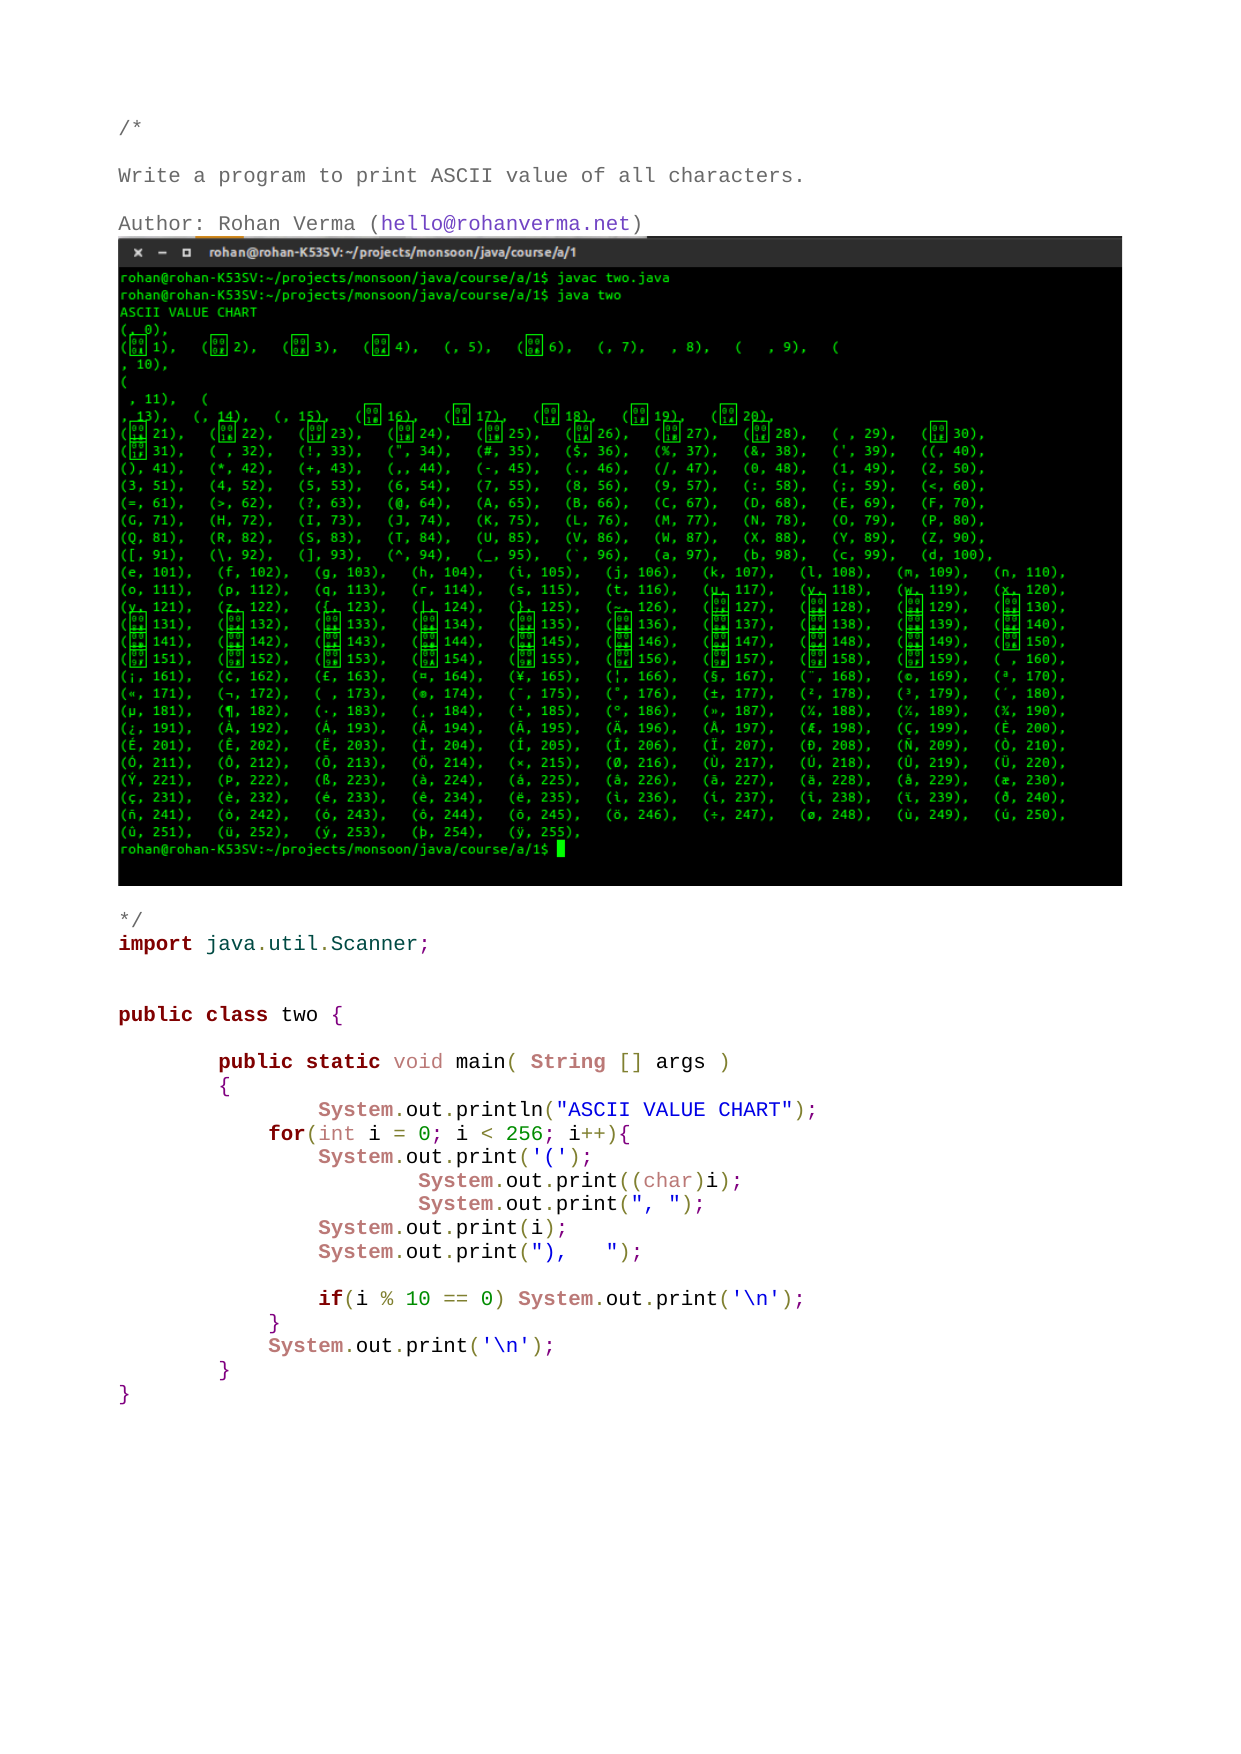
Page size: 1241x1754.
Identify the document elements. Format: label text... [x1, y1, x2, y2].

text for(int i = 0; i < 256; i++){ [118, 1122, 1122, 1146]
text } [118, 1312, 1122, 1335]
text } [118, 1383, 1122, 1406]
text */ [118, 910, 1122, 933]
picture [118, 236, 1123, 886]
text public static void main( String [] args ) [118, 1052, 1122, 1075]
text import java.util.Scanner; [118, 933, 1122, 957]
text public class two { [118, 1004, 1122, 1028]
text System.out.println("ASCII VALUE CHART"); [118, 1099, 1122, 1122]
text System.out.print('\n'); [118, 1335, 1122, 1359]
text Write a program to print ASCII value of all characters. [118, 165, 1122, 189]
text } [118, 1359, 1122, 1383]
text System.out.print(i); [118, 1217, 1122, 1241]
text if(i % 10 == 0) System.out.print('\n'); [118, 1288, 1122, 1312]
text System.out.print("), "); [118, 1241, 1122, 1264]
text System.out.print(", "); [118, 1193, 1122, 1217]
text System.out.print('('); [118, 1146, 1122, 1170]
text { [118, 1075, 1122, 1099]
text System.out.print((char)i); [118, 1170, 1122, 1193]
text Author: Rohan Verma (hello@rohanverma.net) [118, 213, 1122, 236]
text /* [118, 118, 1122, 142]
